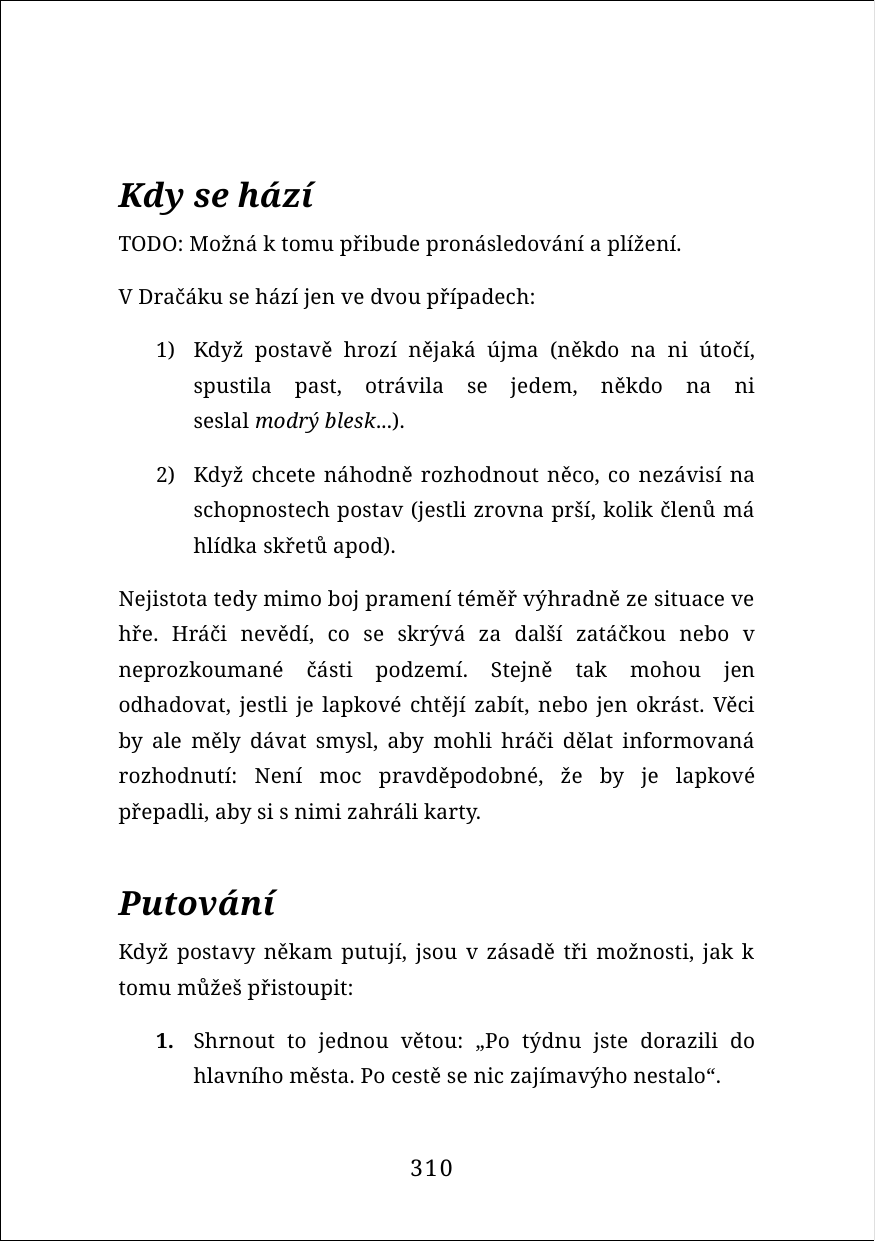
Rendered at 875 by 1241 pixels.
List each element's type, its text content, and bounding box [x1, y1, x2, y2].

text TODO: Možná k tomu přibude pronásledování a plížení. [118, 229, 756, 257]
list Když postavě hrozí nějaká újma (někdo na ni útočí, spustila past, otrávila se jedem, někdo na ni seslal modrý blesk...). [156, 335, 756, 435]
text Když postavy někam putují, jsou v zásadě tři možnosti, jak k tomu můžeš přistoupit: [118, 937, 756, 1001]
text Nejistota tedy mimo boj pramení téměř výhradně ze situace ve hře. Hráči nevědí, co se skrývá za další zatáčkou nebo v neprozkoumané části podzemí. Stejně tak mohou jen odhadovat, jestli je lapkové chtějí zabít, nebo jen okrást. Věci by ale měly dávat smysl, aby mohli hráči dělat informovaná rozhodnutí: Není moc pravděpodobné, že by je lapkové přepadli, aby si s nimi zahráli karty. [118, 584, 756, 826]
subtitle Putování [118, 880, 756, 925]
list Shrnout to jednou větou: „Po týdnu jste dorazili do hlavního města. Po cestě se nic zajímavýho nestalo“. [156, 1026, 756, 1090]
subtitle Kdy se hází [118, 172, 756, 217]
list Když chcete náhodně rozhodnout něco, co nezávisí na schopnostech postav (jestli zrovna prší, kolik členů má hlídka skřetů apod). [156, 460, 756, 559]
text V Dračáku se hází jen ve dvou případech: [118, 282, 756, 311]
